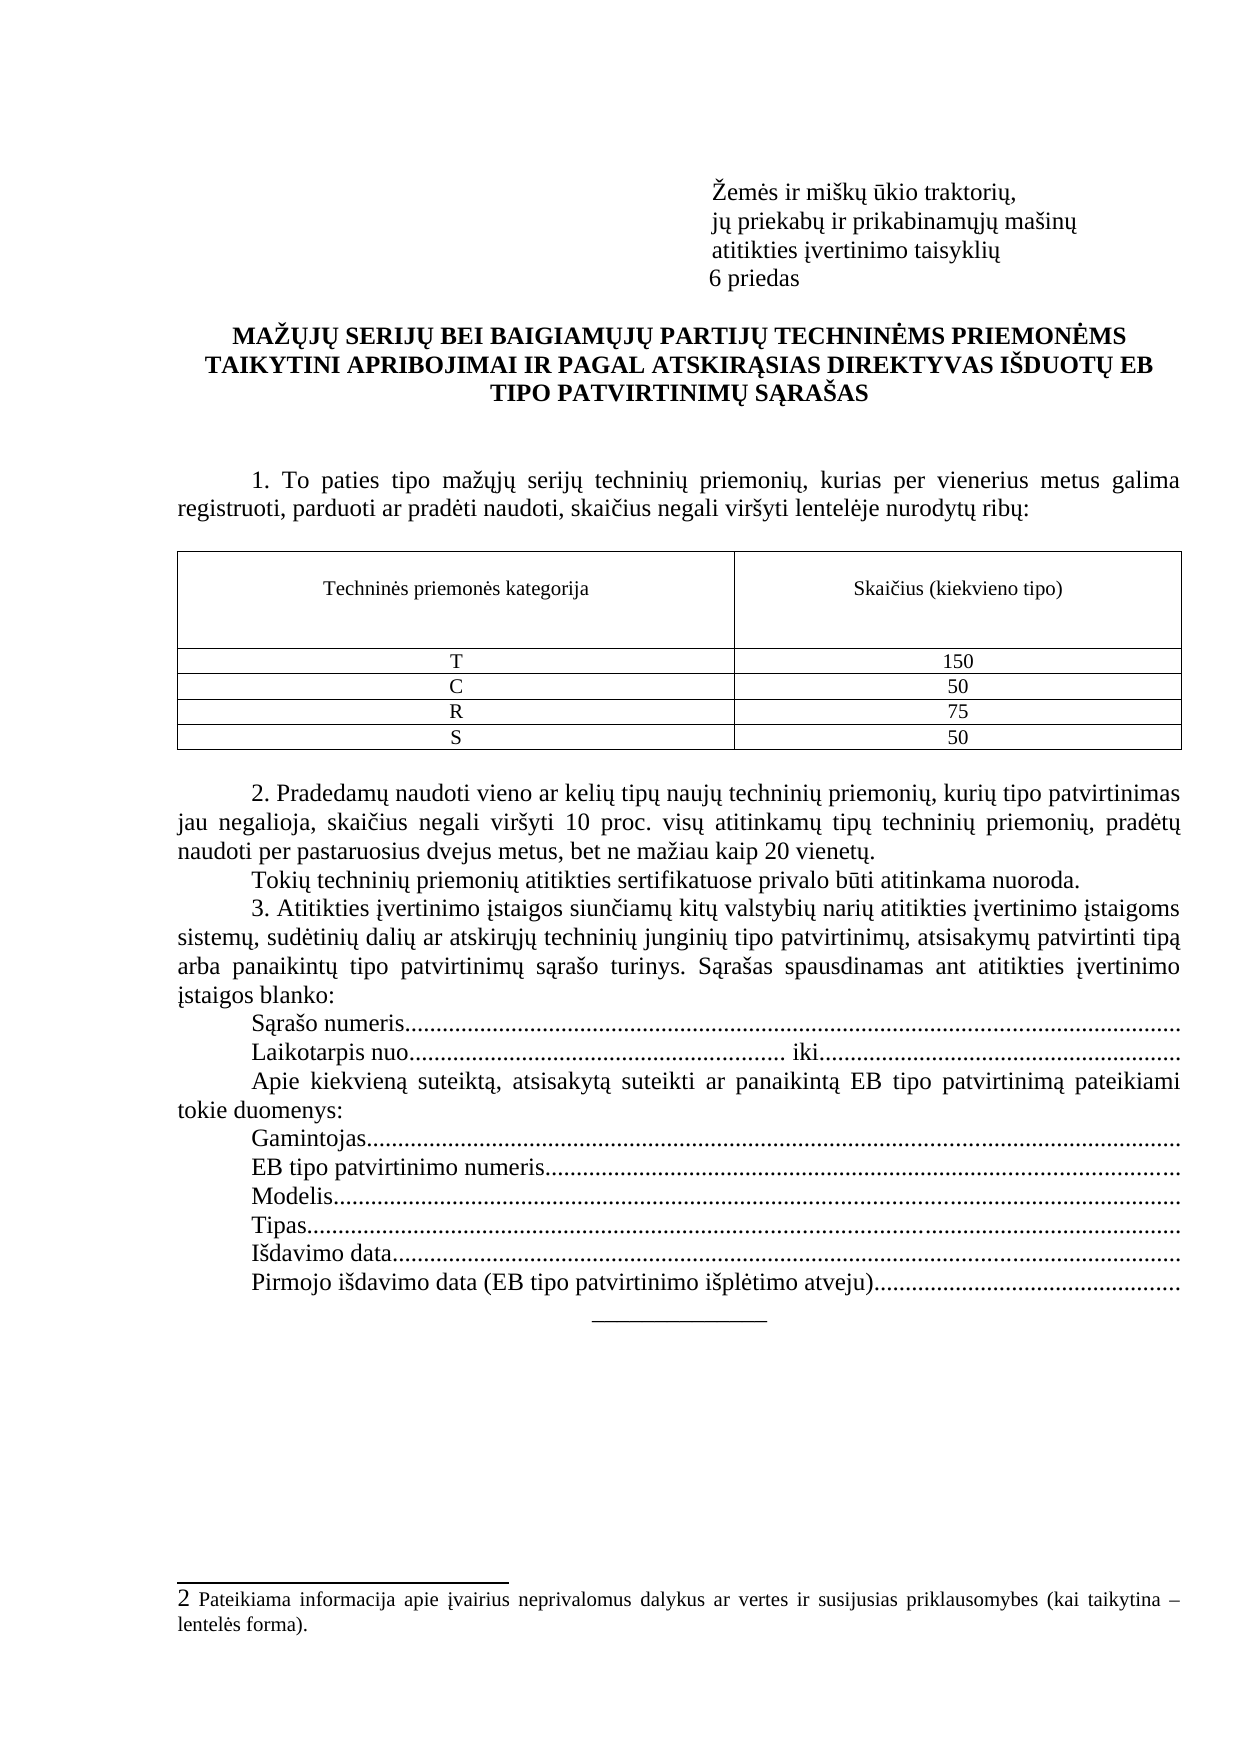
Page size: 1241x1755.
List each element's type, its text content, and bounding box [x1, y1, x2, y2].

text Modelis ..................................... [177, 1181, 1181, 1210]
table_cell 50 [735, 725, 1181, 749]
table_cell 75 [735, 700, 1181, 723]
text jų priekabų ir prikabinamųjų mašinų [709, 206, 1181, 235]
table_cell S [178, 725, 734, 749]
text Išdavimo data ........................... [177, 1238, 1181, 1267]
text 6 priedas [177, 263, 1181, 292]
table_cell 50 [735, 674, 1181, 698]
text Tokių techninių priemonių atitikties sertifikatuose privalo būti atitinkama nuoroda. [177, 865, 1181, 893]
text Tipas ......................................... [177, 1210, 1181, 1238]
text 1. To paties tipo mažųjų serijų techninių priemonių, kurias per vienerius metus galima registruoti, parduoti ar pradėti naudoti, skaičius negali viršyti lentelėje nurodytų ribų: [177, 465, 1181, 522]
text atitikties įvertinimo taisyklių [709, 235, 1181, 263]
text Gamintojas ................................ [177, 1123, 1181, 1152]
table_cell T [178, 649, 734, 673]
text Laikotarpis nuo iki.......................................................... [177, 1037, 1181, 1066]
text 2. Pradedamų naudoti vieno ar kelių tipų naujų techninių priemonių, kurių tipo patvirtinimas jau negalioja, skaičius negali viršyti 10 proc. visų atitinkamų tipų techninių priemonių, pradėtų naudoti per pastaruosius dvejus metus, bet ne mažiau kaip 20 vienetų. [177, 778, 1181, 865]
table_header Techninės priemonės kategorija [178, 552, 734, 648]
text EB tipo patvirtinimo numeris ... [177, 1152, 1181, 1181]
text Apie kiekvieną suteiktą, atsisakytą suteikti ar panaikintą EB tipo patvirtinimą pateikiami tokie duomenys: [177, 1066, 1181, 1123]
text Pateikiama informacija apie įvairius neprivalomus dalykus ar vertes ir susijusias priklausomybes (kai taikytina – lentelės forma). [177, 1583, 1181, 1636]
text Pirmojo išdavimo data (EB tipo patvirtinimo išplėtimo atveju) [177, 1267, 1181, 1296]
table_header Skaičius (kiekvieno tipo) [735, 552, 1181, 648]
table_cell C [178, 674, 734, 698]
text Sąrašo numeris ......................... [177, 1008, 1181, 1037]
text 3. Atitikties įvertinimo įstaigos siunčiamų kitų valstybių narių atitikties įvertinimo įstaigoms sistemų, sudėtinių dalių ar atskirųjų techninių junginių tipo patvirtinimų, atsisakymų patvirtinti tipą arba panaikintų tipo patvirtinimų sąrašo turinys. Sąrašas spausdinamas ant atitikties įvertinimo įstaigos blanko: [177, 893, 1181, 1008]
text MAŽŲJŲ SERIJŲ BEI BAIGIAMŲJŲ PARTIJŲ TECHNINĖMS PRIEMONĖMS TAIKYTINI APRIBOJIMAI IR PAGAL ATSKIRĄSIAS DIREKTYVAS IŠDUOTŲ EB TIPO PATVIRTINIMŲ SĄRAŠAS [177, 321, 1181, 407]
table_cell 150 [735, 649, 1181, 673]
text Žemės ir miškų ūkio traktorių, [709, 177, 1181, 206]
text ______________ [177, 1296, 1181, 1325]
table_cell R [178, 700, 734, 723]
